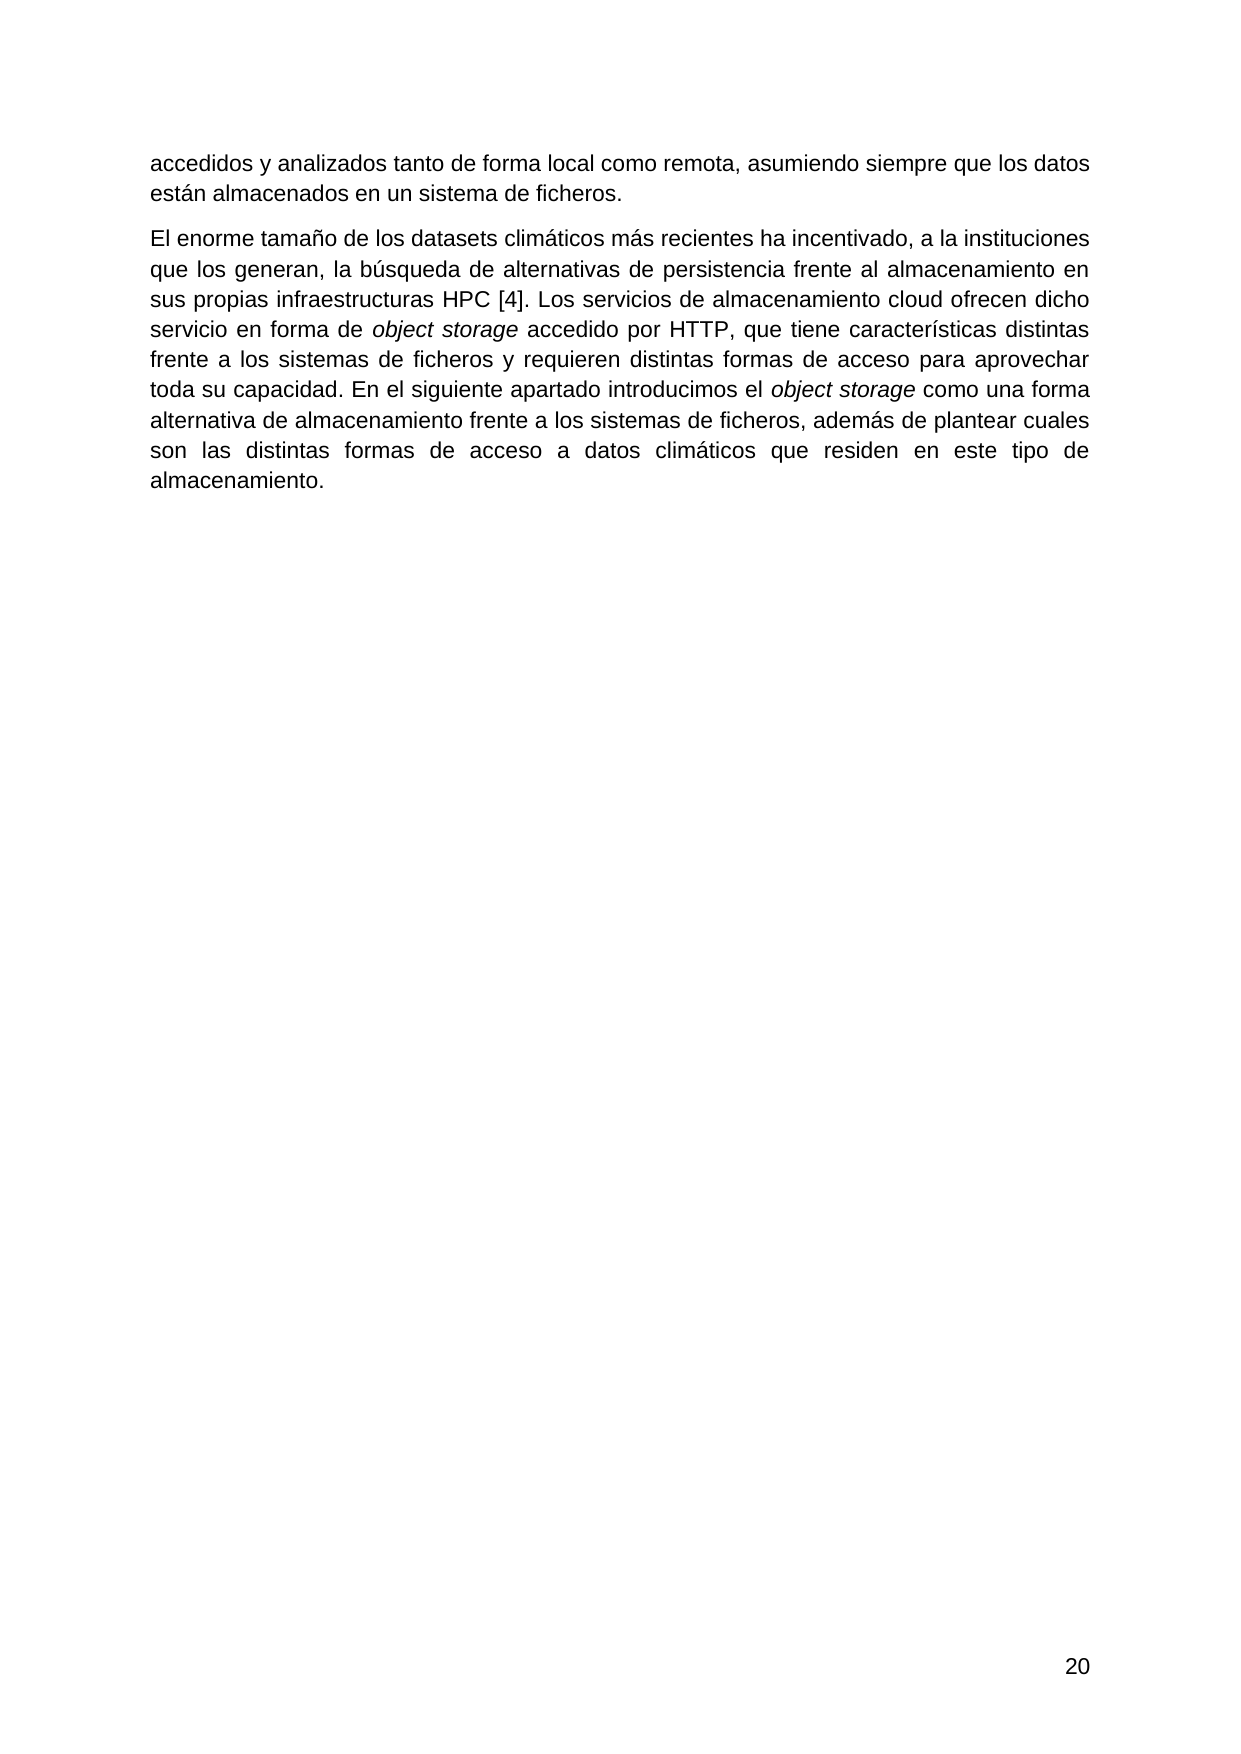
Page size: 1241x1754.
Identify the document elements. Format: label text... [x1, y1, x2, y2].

text accedidos y analizados tanto de forma local como remota, asumiendo siempre que los datos están almacenados en un sistema de ficheros. [150, 150, 1090, 207]
text El enorme tamaño de los datasets climáticos más recientes ha incentivado, a la instituciones que los generan, la búsqueda de alternativas de persistencia frente al almacenamiento en sus propias infraestructuras HPC [4]. Los servicios de almacenamiento cloud ofrecen dicho servicio en forma de object storage accedido por HTTP, que tiene características distintas frente a los sistemas de ficheros y requieren distintas formas de acceso para aprovechar toda su capacidad. En el siguiente apartado introducimos el object storage como una forma alternativa de almacenamiento frente a los sistemas de ficheros, además de plantear cuales son las distintas formas de acceso a datos climáticos que residen en este tipo de almacenamiento. [150, 225, 1090, 493]
